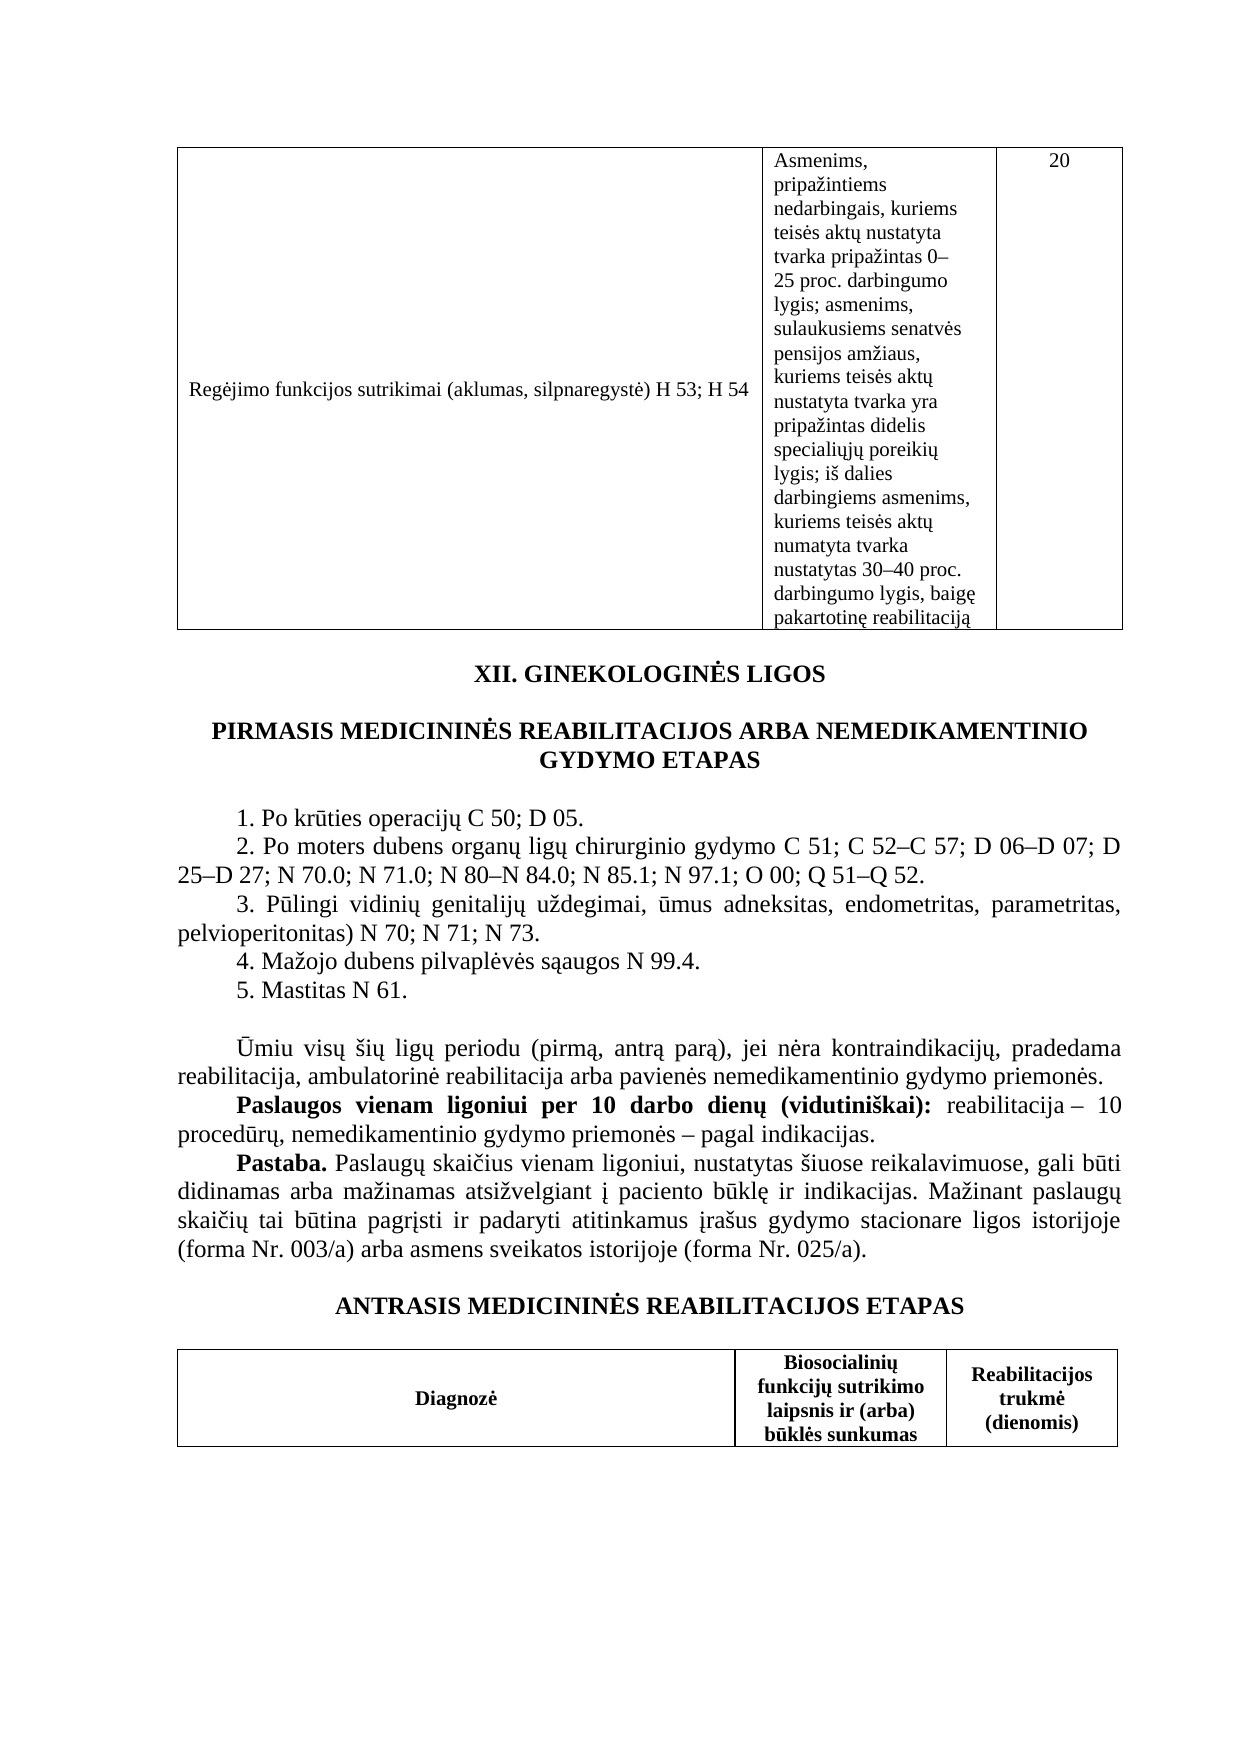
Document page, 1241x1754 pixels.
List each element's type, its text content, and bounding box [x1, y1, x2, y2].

text Paslaugos vienam ligoniui per 10 darbo dienų (vidutiniškai): reabilitacija – 10 procedūrų, nemedikamentinio gydymo priemonės – pagal indikacijas. [177, 1090, 1122, 1148]
text 5. Mastitas N 61. [177, 975, 1122, 1004]
table_header Reabilitacijos trukmė (dienomis) [947, 1350, 1117, 1446]
text Pastaba. Paslaugų skaičius vienam ligoniui, nustatytas šiuose reikalavimuose, gali būti didinamas arba mažinamas atsižvelgiant į paciento būklę ir indikacijas. Mažinant paslaugų skaičių tai būtina pagrįsti ir padaryti atitinkamus įrašus gydymo stacionare ligos istorijoje (forma Nr. 003/a) arba asmens sveikatos istorijoje (forma Nr. 025/a). [177, 1148, 1122, 1263]
text XII. GINEKOLOGINĖS LIGOS [177, 659, 1122, 688]
text ANTRASIS medicininės REABILITACIJOS ETAPAS [177, 1291, 1122, 1320]
text Ūmiu visų šių ligų periodu (pirmą, antrą parą), jei nėra kontraindikacijų, pradedama reabilitacija, ambulatorinė reabilitacija arba pavienės nemedikamentinio gydymo priemonės. [177, 1033, 1122, 1090]
text 3. Pūlingi vidinių genitalijų uždegimai, ūmus adneksitas, endometritas, parametritas, pelvioperitonitas) N 70; N 71; N 73. [177, 889, 1122, 946]
table_header Diagnozė [178, 1350, 734, 1446]
table_cell 20 [997, 148, 1122, 629]
table_cell Asmenims, pripažintiems nedarbingais, kuriems teisės aktų nustatyta tvarka pripažintas 0–25 proc. darbingumo lygis; asmenims, sulaukusiems senatvės pensijos amžiaus, kuriems teisės aktų nustatyta tvarka yra pripažintas didelis specialiųjų poreikių lygis; iš dalies darbingiems asmenims, kuriems teisės aktų numatyta tvarka nustatytas 30–40 proc. darbingumo lygis, baigę pakartotinę reabilitaciją [763, 148, 996, 629]
text 2. Po moters dubens organų ligų chirurginio gydymo C 51; C 52–C 57; D 06–D 07; D 25–D 27; N 70.0; N 71.0; N 80–N 84.0; N 85.1; N 97.1; O 00; Q 51–Q 52. [177, 831, 1122, 889]
text 1. Po krūties operacijų C 50; D 05. [177, 803, 1122, 831]
table_cell Regėjimo funkcijos sutrikimai (aklumas, silpnaregystė) H 53; H 54 [178, 148, 762, 629]
table_header Biosocialinių funkcijų sutrikimo laipsnis ir (arba) būklės sunkumas [736, 1350, 946, 1446]
table_header [1118, 1349, 1122, 1446]
text PIRMASIS medicininės REABILITACIJOS arba nemedikamentinio gydymo ETAPAS [177, 716, 1122, 774]
text 4. Mažojo dubens pilvaplėvės sąaugos N 99.4. [177, 946, 1122, 975]
